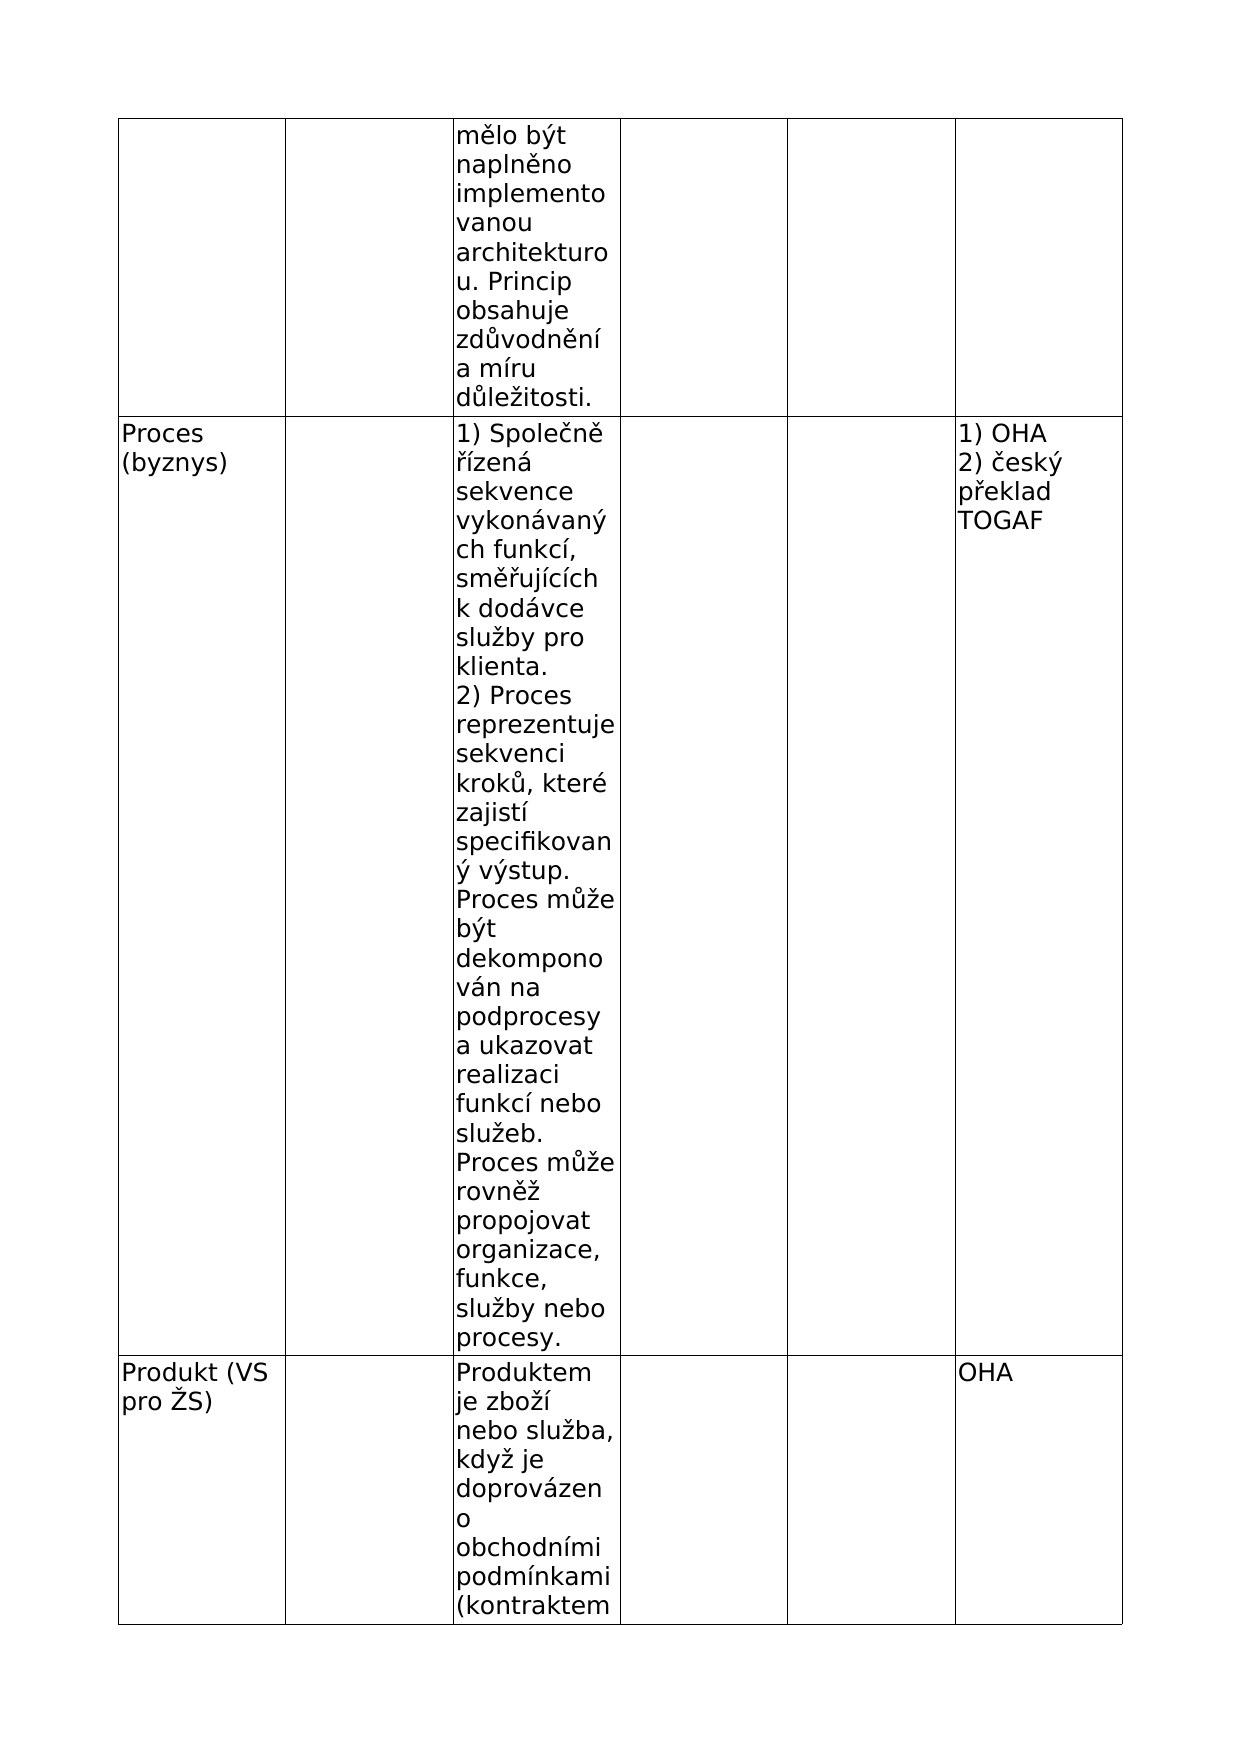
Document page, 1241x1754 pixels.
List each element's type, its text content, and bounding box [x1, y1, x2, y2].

table_cell [286, 119, 453, 416]
table_cell Produkt (VS pro ŽS) [119, 1356, 285, 1623]
table_cell [621, 1356, 787, 1623]
table_cell [956, 119, 1122, 416]
table_cell [286, 1356, 453, 1623]
table_cell [788, 417, 955, 1355]
table_cell [286, 417, 453, 1355]
table_cell 1) OHA 2) český překlad TOGAF [956, 417, 1122, 1355]
table_cell [621, 417, 787, 1355]
table_cell 1) Společně řízená sekvence vykonávaných funkcí, směřujících k dodávce služby pro klienta. 2) Proces reprezentuje sekvenci kroků, které zajistí specifikovaný výstup. Proces může být dekomponován na podprocesy a ukazovat realizaci funkcí nebo služeb. Proces může rovněž propojovat organizace, funkce, služby nebo procesy. [454, 417, 620, 1355]
table_cell [788, 119, 955, 416]
table_cell Proces (byznys) [119, 417, 285, 1355]
table_cell [119, 119, 285, 416]
table_cell [788, 1356, 955, 1623]
table_cell [621, 119, 787, 416]
table_cell Produktem je zboží nebo služba, když je doprovázeno obchodními podmínkami (kontraktem [454, 1356, 620, 1623]
table_cell mělo být naplněno implementovanou architekturou. Princip obsahuje zdůvodnění a míru důležitosti. [454, 119, 620, 416]
table_cell OHA [956, 1356, 1122, 1623]
